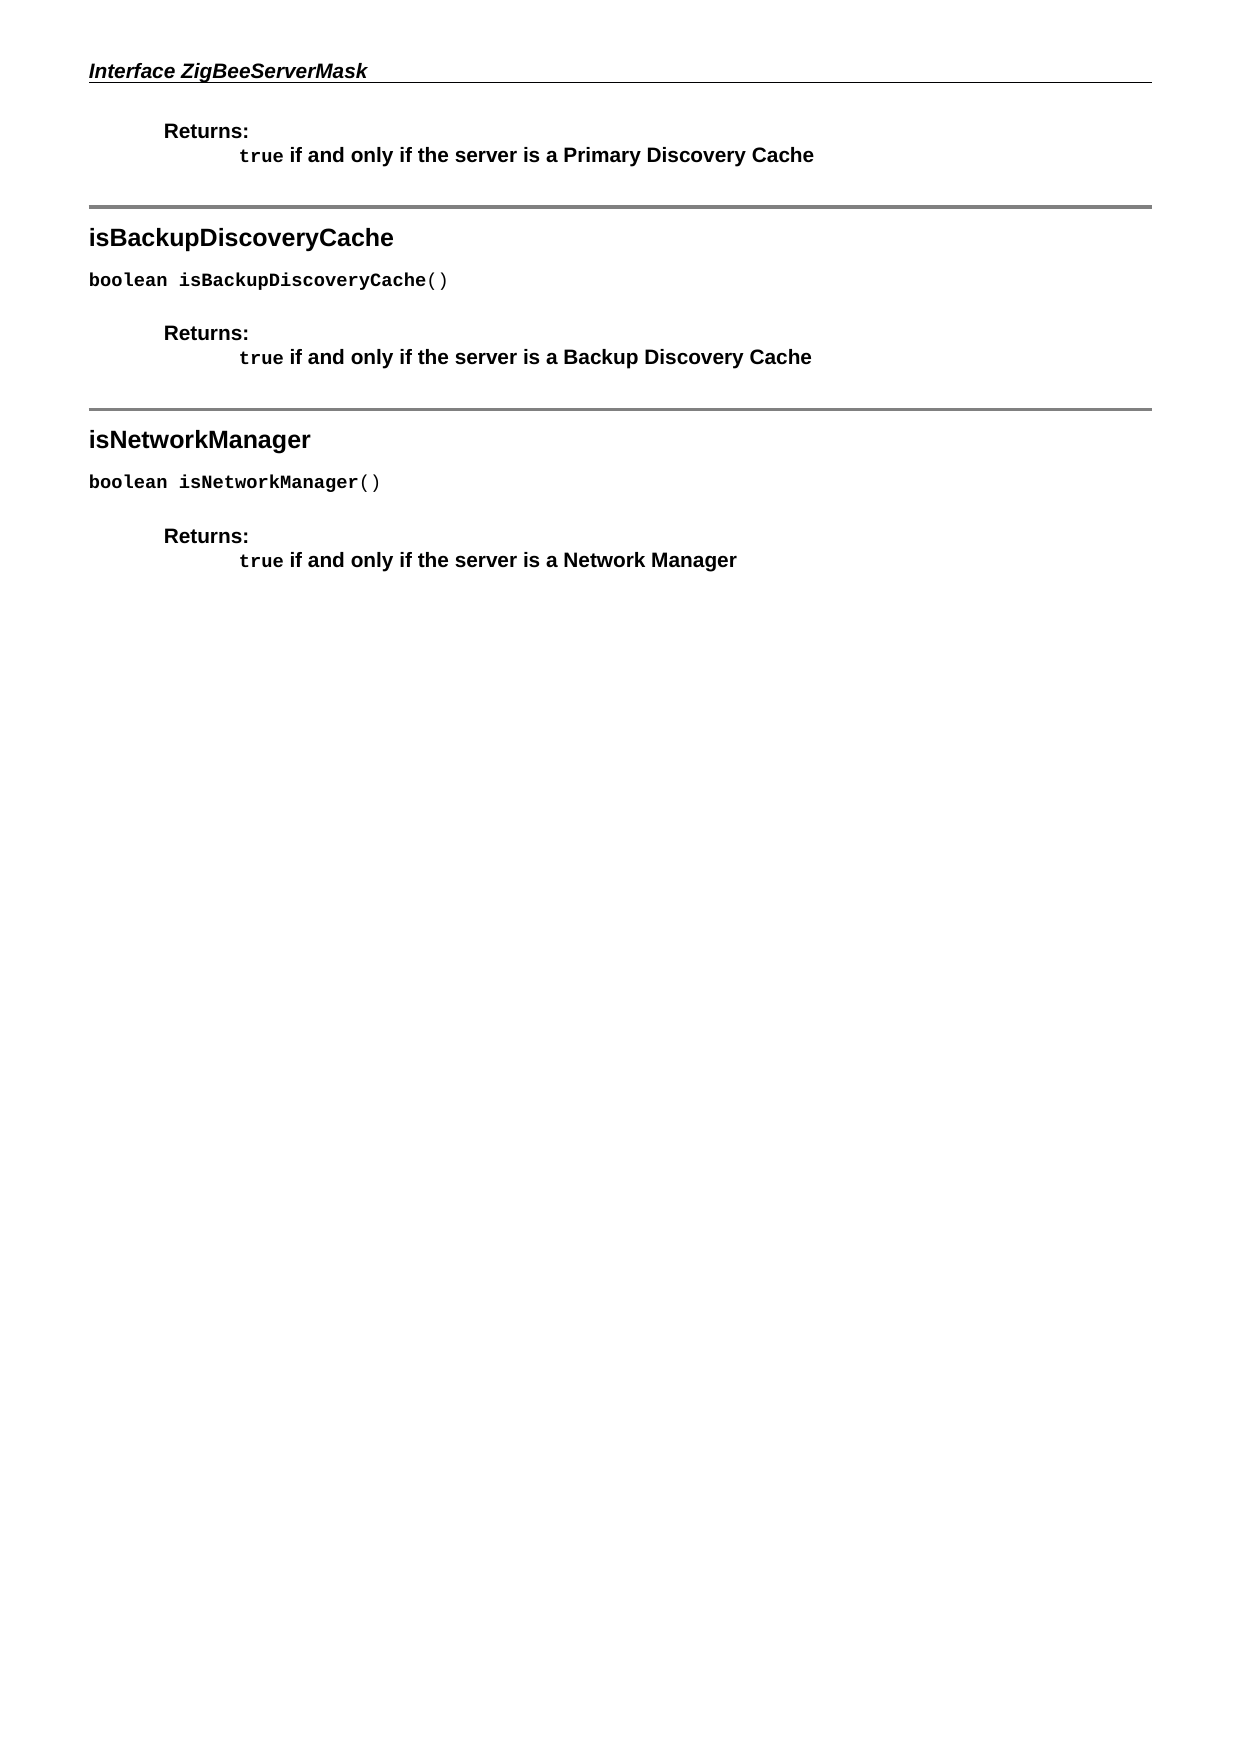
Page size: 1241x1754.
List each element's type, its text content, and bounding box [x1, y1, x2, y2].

text boolean isNetworkManager() [88, 473, 1152, 494]
text true if and only if the server is a Network Manager [238, 547, 1152, 573]
text true if and only if the server is a Backup Discovery Cache [238, 345, 1152, 370]
text boolean isBackupDiscoveryCache() [88, 271, 1152, 292]
text true if and only if the server is a Primary Discovery Cache [238, 142, 1152, 168]
text Returns: [163, 321, 1152, 345]
text Returns: [163, 523, 1152, 547]
text Returns: [163, 118, 1152, 142]
